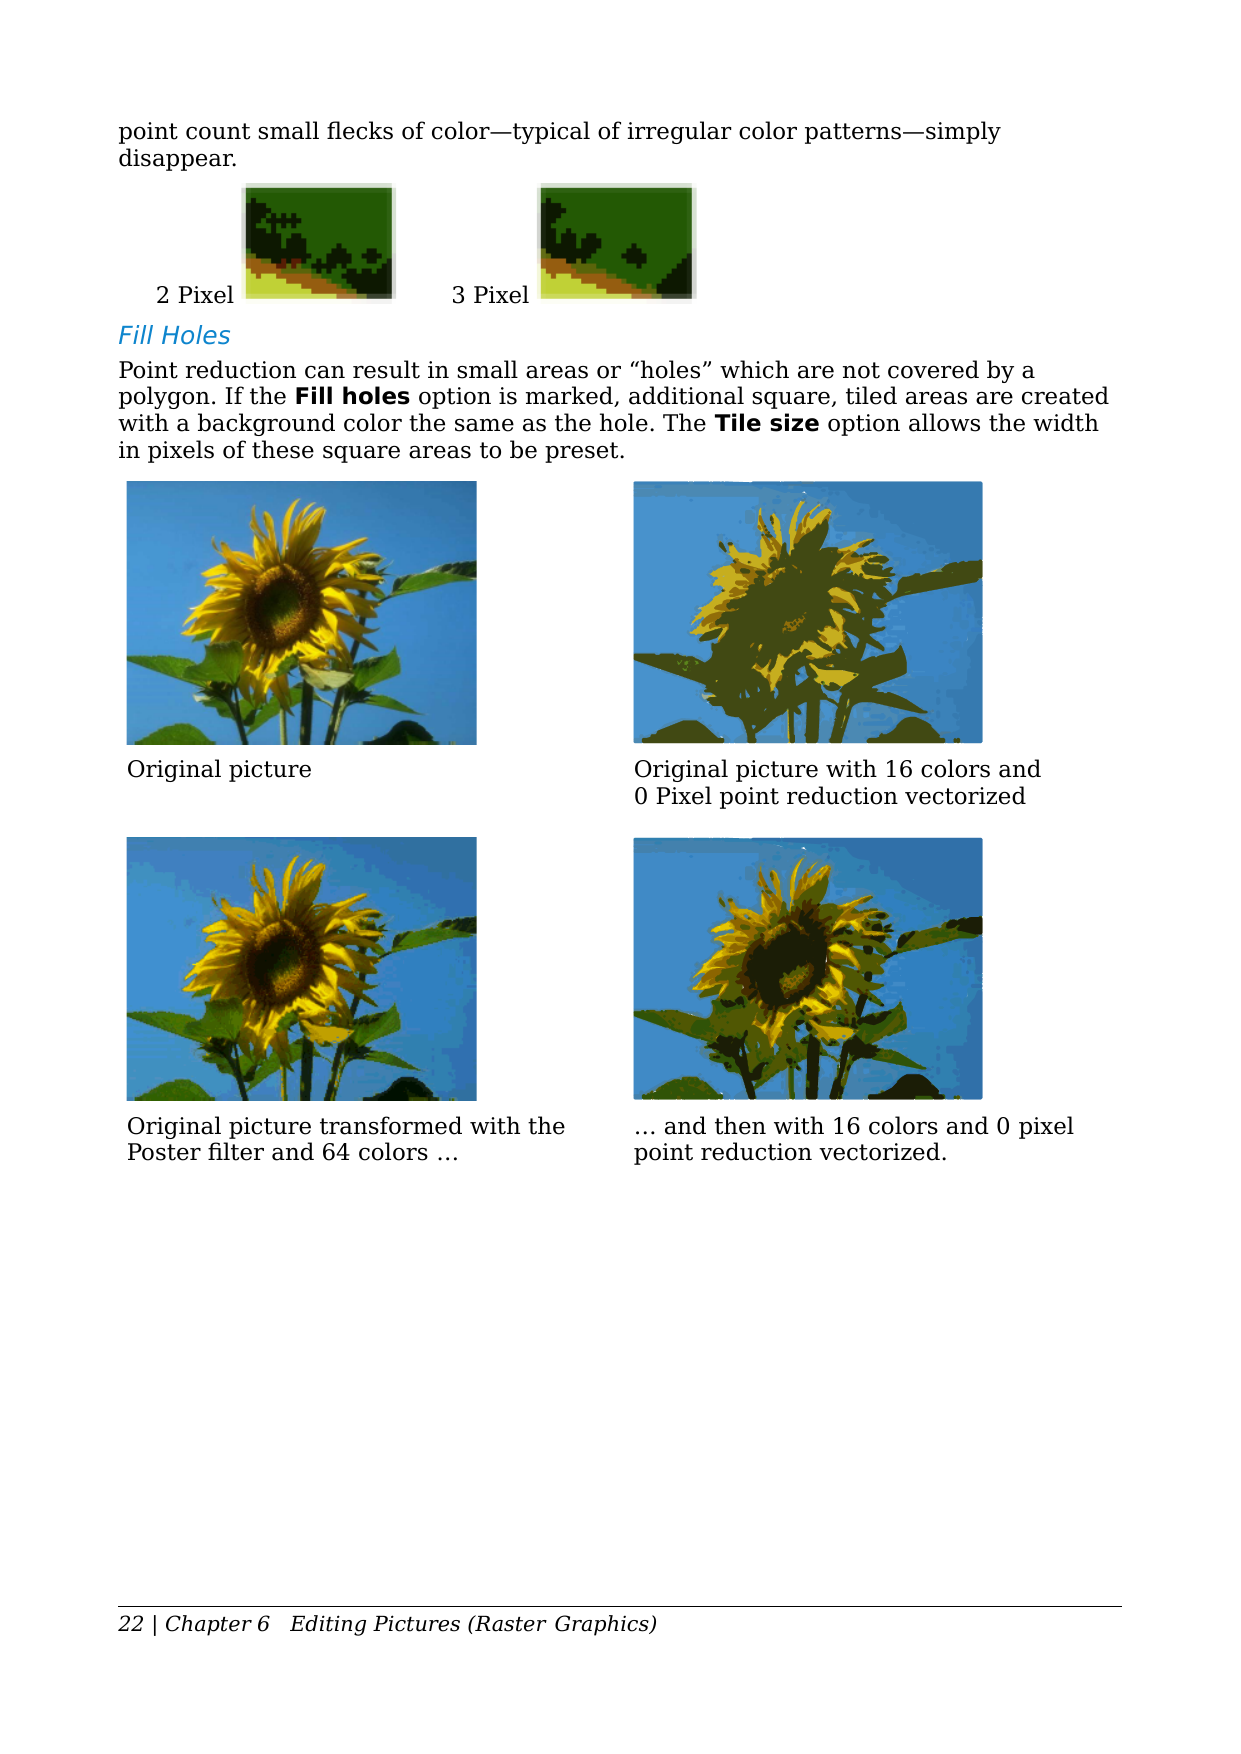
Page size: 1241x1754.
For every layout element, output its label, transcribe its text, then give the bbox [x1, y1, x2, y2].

table_cell Original picture transformed with the Poster filter and 64 colors … [121, 832, 628, 1184]
subtitle Fill Holes [118, 321, 1122, 350]
table_header Original picture with 16 colors and 0 Pixel point reduction vectorized [628, 476, 1122, 832]
picture [536, 183, 697, 304]
table_cell … and then with 16 colors and 0 pixel point reduction vectorized. [628, 832, 1122, 1184]
picture [126, 481, 477, 745]
picture [241, 183, 397, 304]
text Point reduction can result in small areas or “holes” which are not covered by a polygon. If the Fill holes option is marked, additional square, tiled areas are created with a background color the same as the hole. The Tile size option allows the width in pixels of these square areas to be preset. [118, 357, 1122, 463]
text point count small flecks of color—typical of irregular color patterns—simply disappear. [118, 118, 1122, 171]
picture [126, 837, 477, 1101]
table_header Original picture [121, 476, 628, 832]
text 2 Pixel 3 Pixel [156, 184, 1122, 309]
